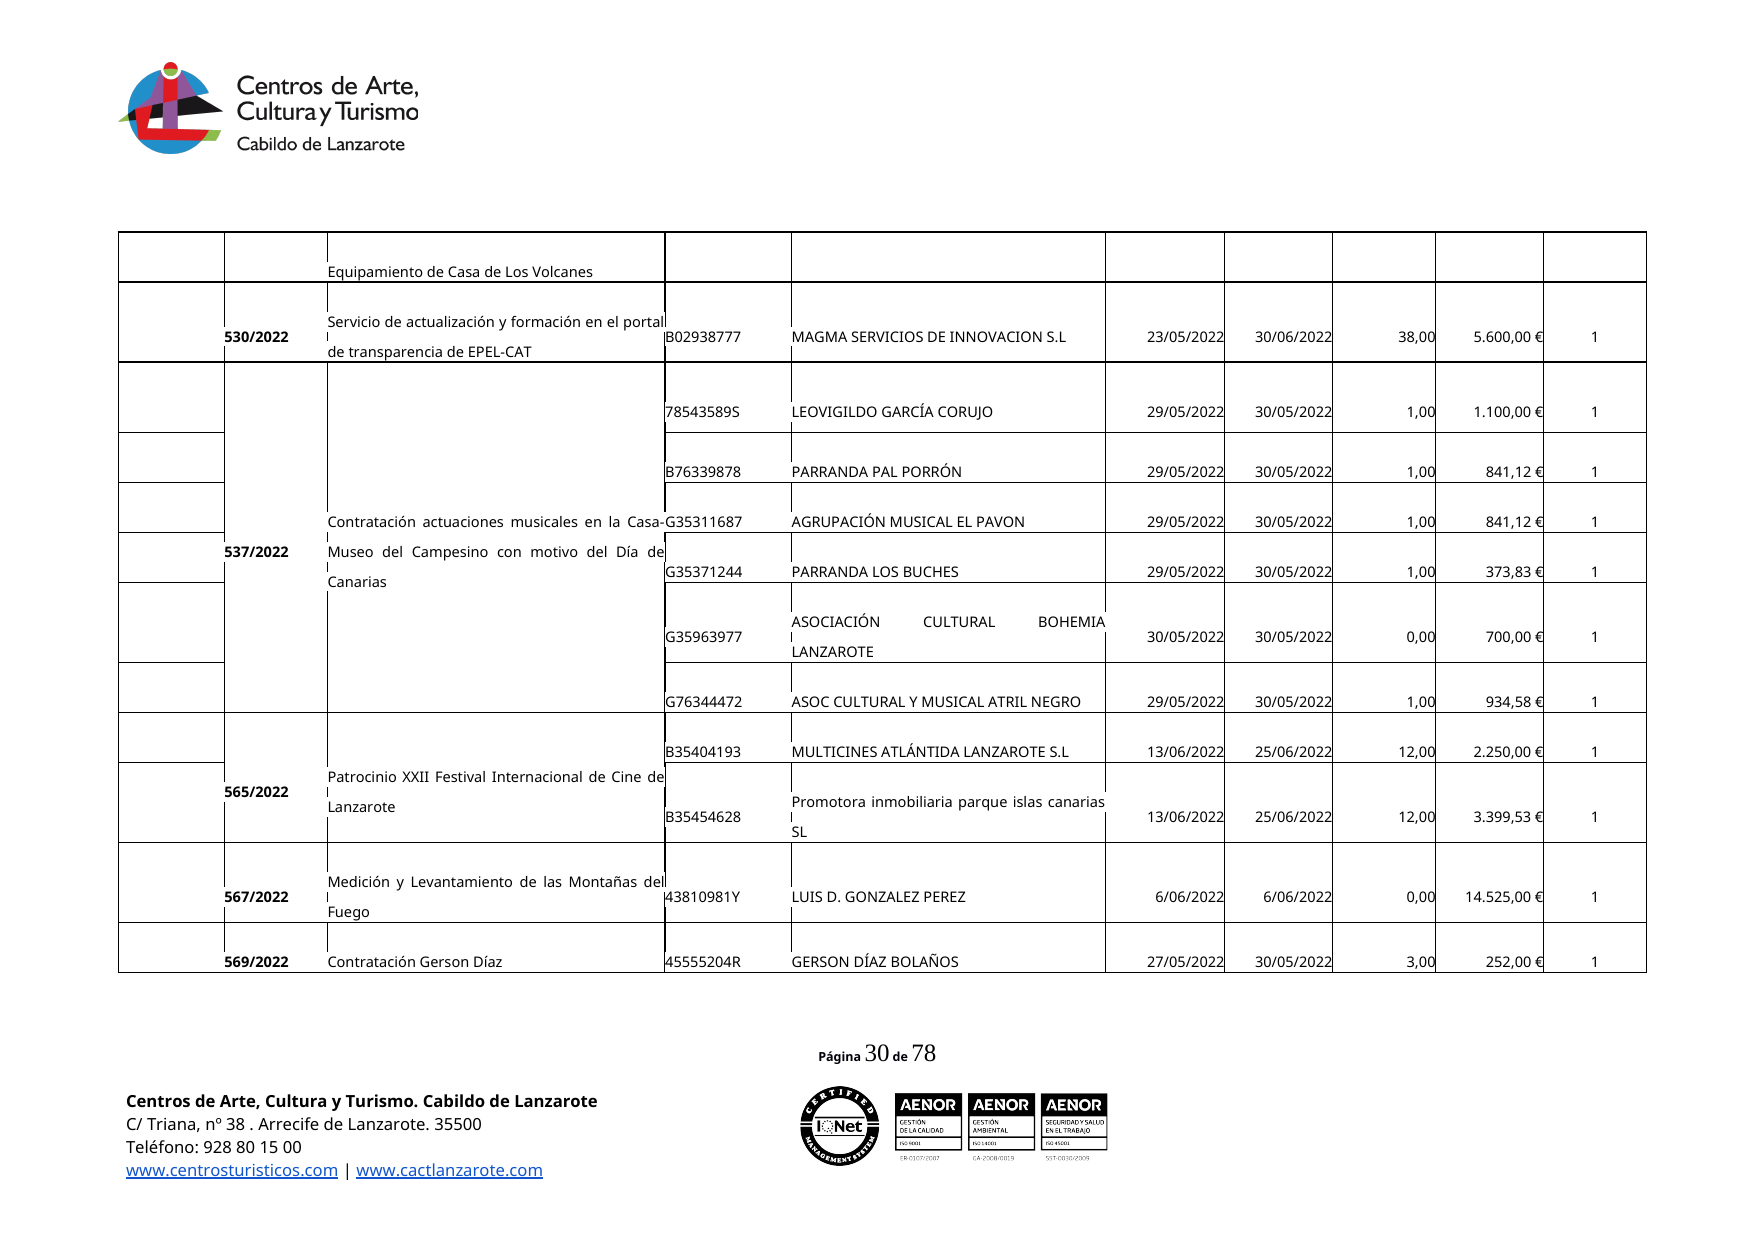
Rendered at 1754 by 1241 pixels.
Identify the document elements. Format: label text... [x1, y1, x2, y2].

table_cell 1 [1544, 363, 1646, 432]
table_cell 1 [1544, 583, 1646, 662]
table_cell G35963977 [666, 583, 791, 662]
table_cell [119, 843, 224, 922]
table_cell 30/05/2022 [1225, 923, 1332, 972]
table_cell 30/05/2022 [1225, 433, 1332, 482]
table_cell 3,00 [1333, 923, 1435, 972]
table_cell 12,00 [1333, 713, 1435, 762]
table_cell 1 [1544, 533, 1646, 582]
table_cell 1,00 [1333, 533, 1435, 582]
table_cell [1333, 233, 1435, 281]
table_cell 530/2022 [225, 283, 327, 361]
table_cell 25/06/2022 [1225, 713, 1332, 762]
table_cell 30/05/2022 [1225, 533, 1332, 582]
table_cell 30/05/2022 [1106, 583, 1224, 662]
table_cell [119, 363, 224, 432]
table_cell [119, 283, 224, 361]
table_cell B76339878 [666, 433, 791, 482]
table_cell 23/05/2022 [1106, 283, 1224, 361]
table_cell 1 [1544, 843, 1646, 922]
table_cell 1 [1544, 663, 1646, 712]
table_cell 29/05/2022 [1106, 663, 1224, 712]
table_cell 1 [1544, 483, 1646, 532]
table_cell Patrocinio XXII Festival Internacional de Cine de Lanzarote [328, 713, 664, 842]
table_cell B02938777 [666, 283, 791, 361]
table_cell 1,00 [1333, 483, 1435, 532]
table_cell 569/2022 [225, 923, 327, 972]
table_cell 537/2022 [225, 363, 327, 712]
table_cell 567/2022 [225, 843, 327, 922]
table_cell 841,12 € [1436, 433, 1543, 482]
table_cell [1436, 233, 1543, 281]
table_cell 0,00 [1333, 583, 1435, 662]
table_cell Medición y Levantamiento de las Montañas del Fuego [328, 843, 664, 922]
table_cell 5.600,00 € [1436, 283, 1543, 361]
table_cell [1106, 233, 1224, 281]
table_cell 1,00 [1333, 663, 1435, 712]
table_cell 252,00 € [1436, 923, 1543, 972]
table_cell Promotora inmobiliaria parque islas canarias SL [792, 763, 1105, 842]
table_cell 30/05/2022 [1225, 483, 1332, 532]
table_cell B35454628 [666, 763, 791, 842]
table_cell 1.100,00 € [1436, 363, 1543, 432]
table_cell 1 [1544, 713, 1646, 762]
table_cell [1544, 233, 1646, 281]
table_cell 1 [1544, 923, 1646, 972]
table_cell [792, 233, 1105, 281]
table_cell [119, 583, 224, 662]
table_cell MAGMA SERVICIOS DE INNOVACION S.L [792, 283, 1105, 361]
table_cell [119, 433, 224, 482]
table_cell 78543589S [666, 363, 791, 432]
table_cell [119, 233, 224, 281]
table_cell 30/05/2022 [1225, 363, 1332, 432]
table_cell 3.399,53 € [1436, 763, 1543, 842]
table_cell MULTICINES ATLÁNTIDA LANZAROTE S.L [792, 713, 1105, 762]
table_cell Servicio de actualización y formación en el portal de transparencia de EPEL-CAT [328, 283, 664, 361]
table_cell [1225, 233, 1332, 281]
table_cell 1 [1544, 283, 1646, 361]
table_cell 30/05/2022 [1225, 583, 1332, 662]
picture [118, 62, 418, 154]
table_cell 841,12 € [1436, 483, 1543, 532]
table_cell LEOVIGILDO GARCÍA CORUJO [792, 363, 1105, 432]
table_cell [119, 923, 224, 972]
table_cell 565/2022 [225, 713, 327, 842]
table_cell 30/06/2022 [1225, 283, 1332, 361]
table_cell 13/06/2022 [1106, 763, 1224, 842]
table_cell 25/06/2022 [1225, 763, 1332, 842]
table_cell 934,58 € [1436, 663, 1543, 712]
table_cell 38,00 [1333, 283, 1435, 361]
table_cell 29/05/2022 [1106, 363, 1224, 432]
table_cell 1 [1544, 763, 1646, 842]
table_cell 29/05/2022 [1106, 433, 1224, 482]
table_cell 6/06/2022 [1225, 843, 1332, 922]
table_cell 13/06/2022 [1106, 713, 1224, 762]
table_cell [119, 533, 224, 582]
table_cell [119, 713, 224, 762]
table_cell LUIS D. GONZALEZ PEREZ [792, 843, 1105, 922]
table_cell 1,00 [1333, 433, 1435, 482]
table_cell 700,00 € [1436, 583, 1543, 662]
table_cell 1 [1544, 433, 1646, 482]
table_cell ASOCIACIÓN CULTURAL BOHEMIA LANZAROTE [792, 583, 1105, 662]
table_cell ASOC CULTURAL Y MUSICAL ATRIL NEGRO [792, 663, 1105, 712]
table_cell [119, 763, 224, 842]
table_cell Contratación Gerson Díaz [328, 923, 664, 972]
table_cell PARRANDA LOS BUCHES [792, 533, 1105, 582]
table_cell AGRUPACIÓN MUSICAL EL PAVON [792, 483, 1105, 532]
table_cell [119, 663, 224, 712]
picture [800, 1086, 1108, 1166]
table_cell [666, 233, 791, 281]
table_cell 45555204R [666, 923, 791, 972]
table_cell 30/05/2022 [1225, 663, 1332, 712]
table_cell 6/06/2022 [1106, 843, 1224, 922]
table_cell 1,00 [1333, 363, 1435, 432]
table_cell PARRANDA PAL PORRÓN [792, 433, 1105, 482]
table_cell 12,00 [1333, 763, 1435, 842]
table_cell Contratación actuaciones musicales en la Casa-Museo del Campesino con motivo del Día de Canarias [328, 363, 664, 712]
table_cell 29/05/2022 [1106, 483, 1224, 532]
table_cell [119, 483, 224, 532]
table_cell 27/05/2022 [1106, 923, 1224, 972]
table_cell G35371244 [666, 533, 791, 582]
table_cell G76344472 [666, 663, 791, 712]
table_cell 2.250,00 € [1436, 713, 1543, 762]
table_cell GERSON DÍAZ BOLAÑOS [792, 923, 1105, 972]
table_cell 43810981Y [666, 843, 791, 922]
table_cell 29/05/2022 [1106, 533, 1224, 582]
table_cell 0,00 [1333, 843, 1435, 922]
table_cell 14.525,00 € [1436, 843, 1543, 922]
table_cell Equipamiento de Casa de Los Volcanes [328, 233, 664, 281]
table_cell G35311687 [666, 483, 791, 532]
table_cell [225, 233, 327, 281]
table_cell B35404193 [666, 713, 791, 762]
table_cell 373,83 € [1436, 533, 1543, 582]
